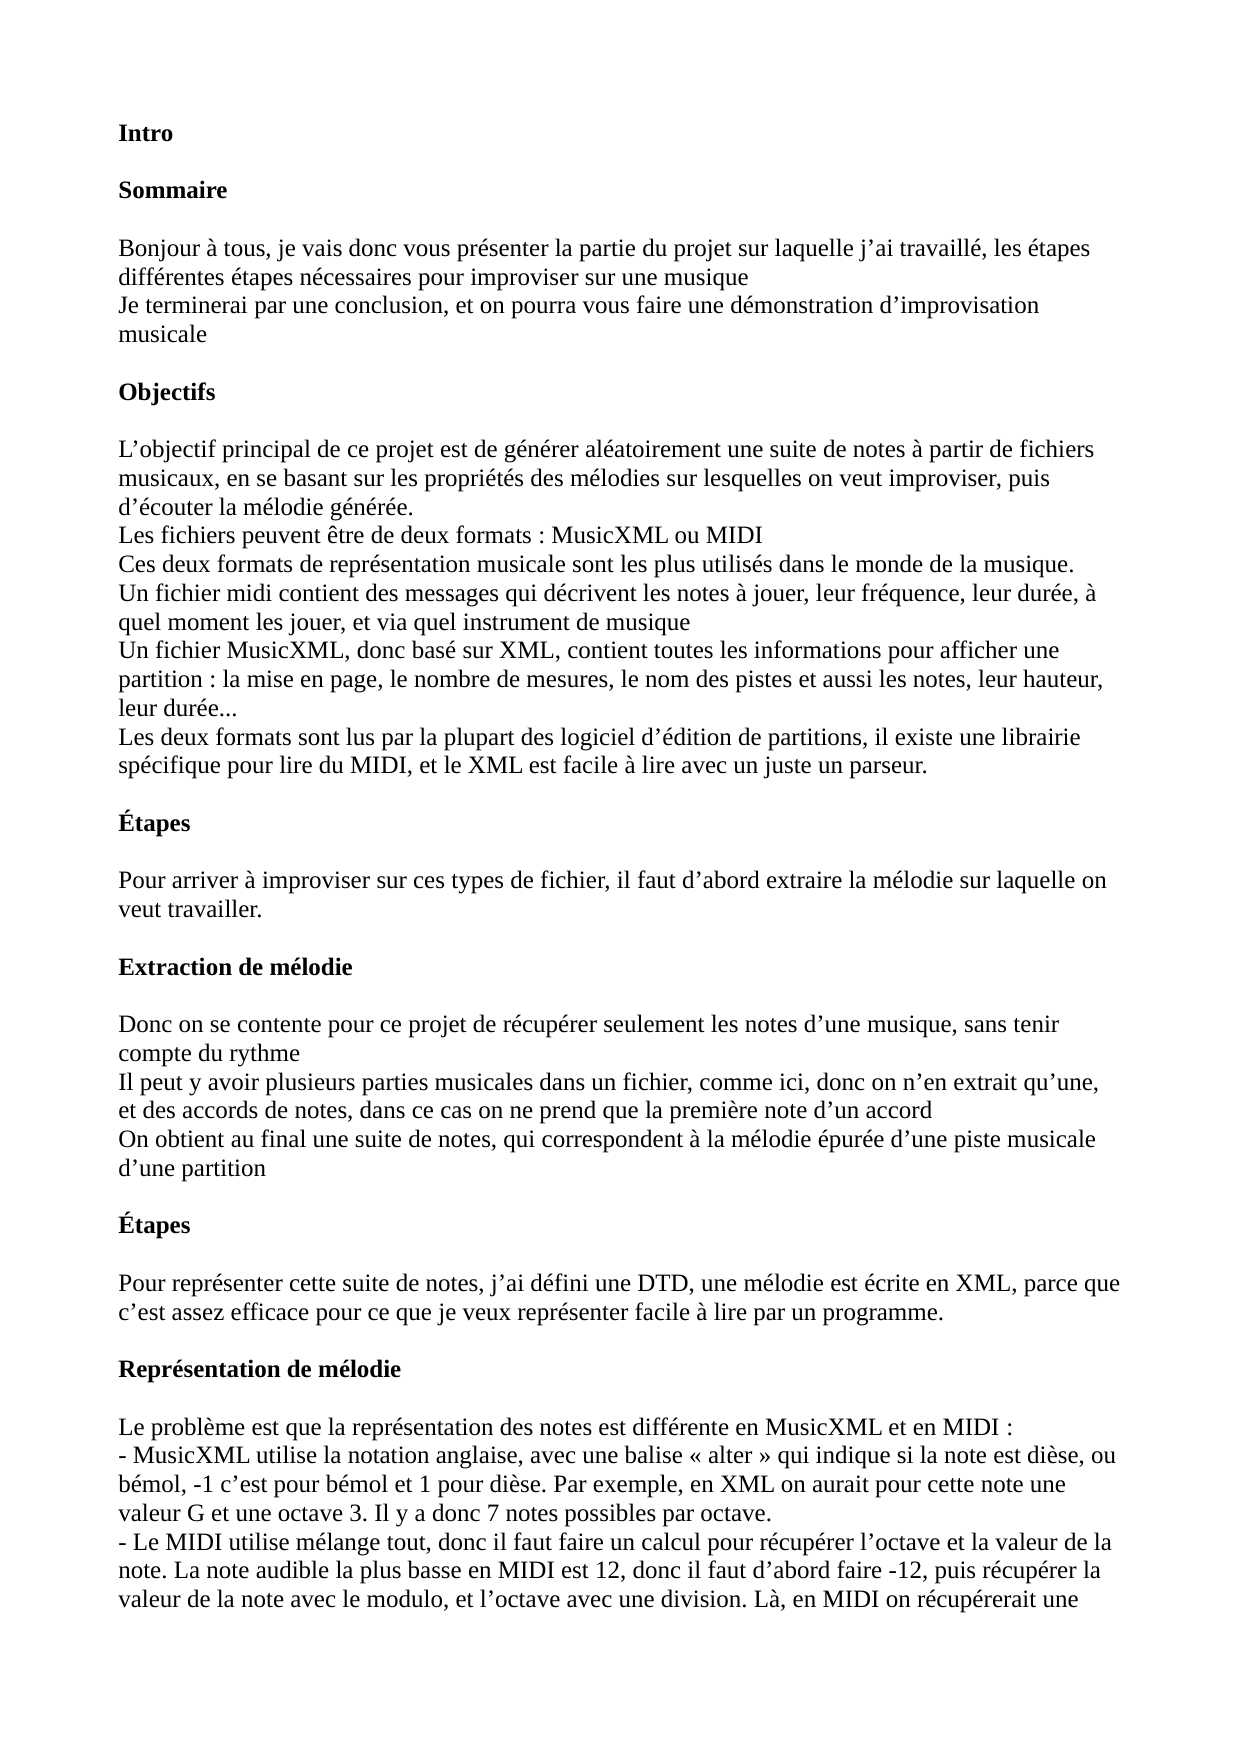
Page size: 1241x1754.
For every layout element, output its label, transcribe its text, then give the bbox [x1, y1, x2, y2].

text Objectifs [118, 377, 1122, 406]
text Pour représenter cette suite de notes, j’ai défini une DTD, une mélodie est écrite en XML, parce que c’est assez efficace pour ce que je veux représenter facile à lire par un programme. [118, 1268, 1122, 1326]
text Ces deux formats de représentation musicale sont les plus utilisés dans le monde de la musique. [118, 549, 1122, 578]
text Étapes [118, 1211, 1122, 1239]
text Donc on se contente pour ce projet de récupérer seulement les notes d’une musique, sans tenir compte du rythme [118, 1009, 1122, 1067]
text Le problème est que la représentation des notes est différente en MusicXML et en MIDI : [118, 1412, 1122, 1441]
text Représentation de mélodie [118, 1354, 1122, 1383]
text Sommaire [118, 176, 1122, 204]
text Intro [118, 118, 1122, 147]
text L’objectif principal de ce projet est de générer aléatoirement une suite de notes à partir de fichiers musicaux, en se basant sur les propriétés des mélodies sur lesquelles on veut improviser, puis d’écouter la mélodie générée. [118, 434, 1122, 521]
text - MusicXML utilise la notation anglaise, avec une balise « alter » qui indique si la note est dièse, ou bémol, -1 c’est pour bémol et 1 pour dièse. Par exemple, en XML on aurait pour cette note une valeur G et une octave 3. Il y a donc 7 notes possibles par octave. [118, 1441, 1122, 1527]
text Extraction de mélodie [118, 952, 1122, 981]
text Pour arriver à improviser sur ces types de fichier, il faut d’abord extraire la mélodie sur laquelle on veut travailler. [118, 866, 1122, 923]
text Bonjour à tous, je vais donc vous présenter la partie du projet sur laquelle j’ai travaillé, les étapes différentes étapes nécessaires pour improviser sur une musique [118, 233, 1122, 291]
text Les deux formats sont lus par la plupart des logiciel d’édition de partitions, il existe une librairie spécifique pour lire du MIDI, et le XML est facile à lire avec un juste un parseur. [118, 722, 1122, 779]
text Les fichiers peuvent être de deux formats : MusicXML ou MIDI [118, 521, 1122, 549]
text - Le MIDI utilise mélange tout, donc il faut faire un calcul pour récupérer l’octave et la valeur de la note. La note audible la plus basse en MIDI est 12, donc il faut d’abord faire -12, puis récupérer la valeur de la note avec le modulo, et l’octave avec une division. Là, en MIDI on récupérerait une [118, 1527, 1122, 1613]
text Je terminerai par une conclusion, et on pourra vous faire une démonstration d’improvisation musicale [118, 291, 1122, 348]
text On obtient au final une suite de notes, qui correspondent à la mélodie épurée d’une piste musicale d’une partition [118, 1124, 1122, 1182]
text Étapes [118, 808, 1122, 837]
text Il peut y avoir plusieurs parties musicales dans un fichier, comme ici, donc on n’en extrait qu’une, et des accords de notes, dans ce cas on ne prend que la première note d’un accord [118, 1067, 1122, 1124]
text Un fichier midi contient des messages qui décrivent les notes à jouer, leur fréquence, leur durée, à quel moment les jouer, et via quel instrument de musique [118, 578, 1122, 636]
text Un fichier MusicXML, donc basé sur XML, contient toutes les informations pour afficher une partition : la mise en page, le nombre de mesures, le nom des pistes et aussi les notes, leur hauteur, leur durée... [118, 636, 1122, 722]
